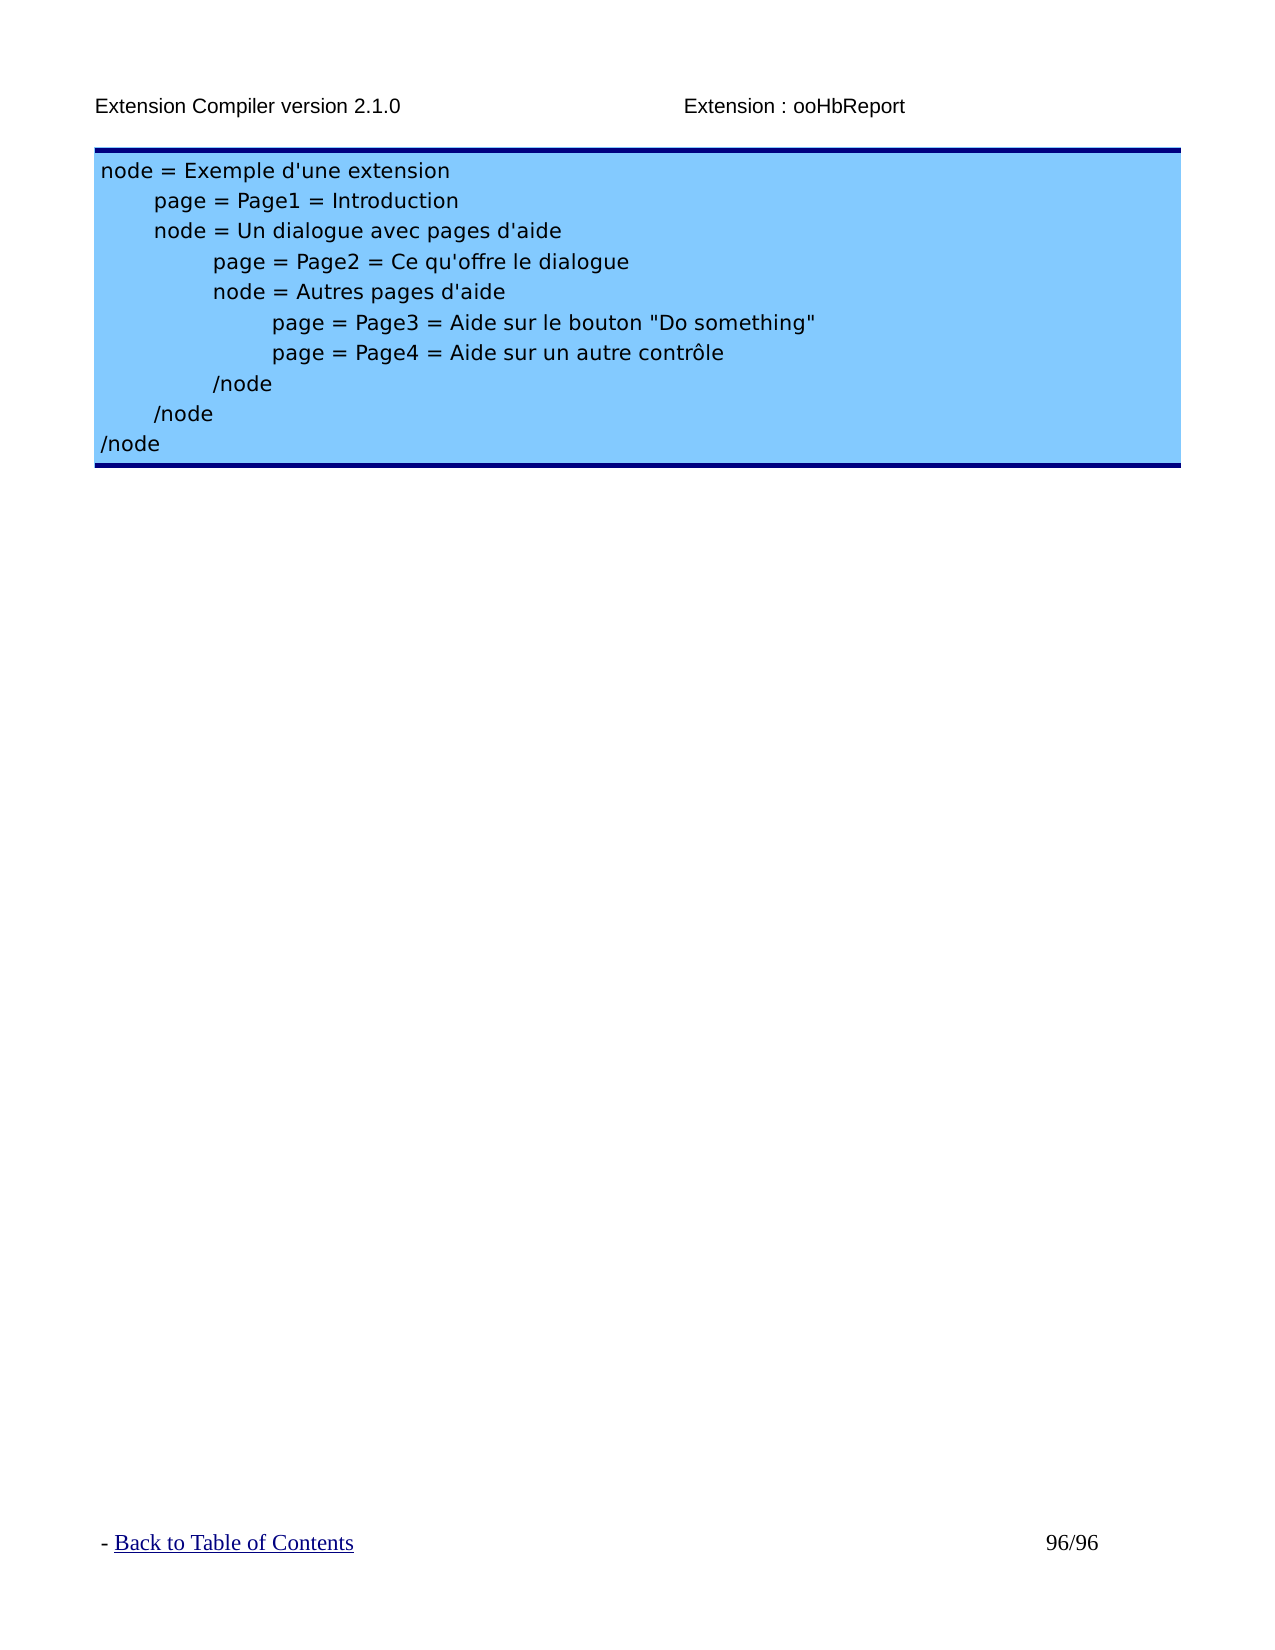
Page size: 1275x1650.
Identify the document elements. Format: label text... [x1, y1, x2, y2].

text page = Page2 = Ce qu'offre le dialogue [94, 239, 1181, 269]
text /node [94, 360, 1181, 391]
text /node [94, 391, 1181, 421]
text page = Page4 = Aide sur un autre contrôle [94, 330, 1181, 360]
text node = Autres pages d'aide [94, 269, 1181, 299]
text node = Un dialogue avec pages d'aide [94, 208, 1181, 239]
text page = Page3 = Aide sur le bouton "Do something" [94, 299, 1181, 330]
text /node [94, 421, 1181, 468]
text node = Exemple d'une extension [94, 149, 1181, 178]
text page = Page1 = Introduction [94, 178, 1181, 208]
